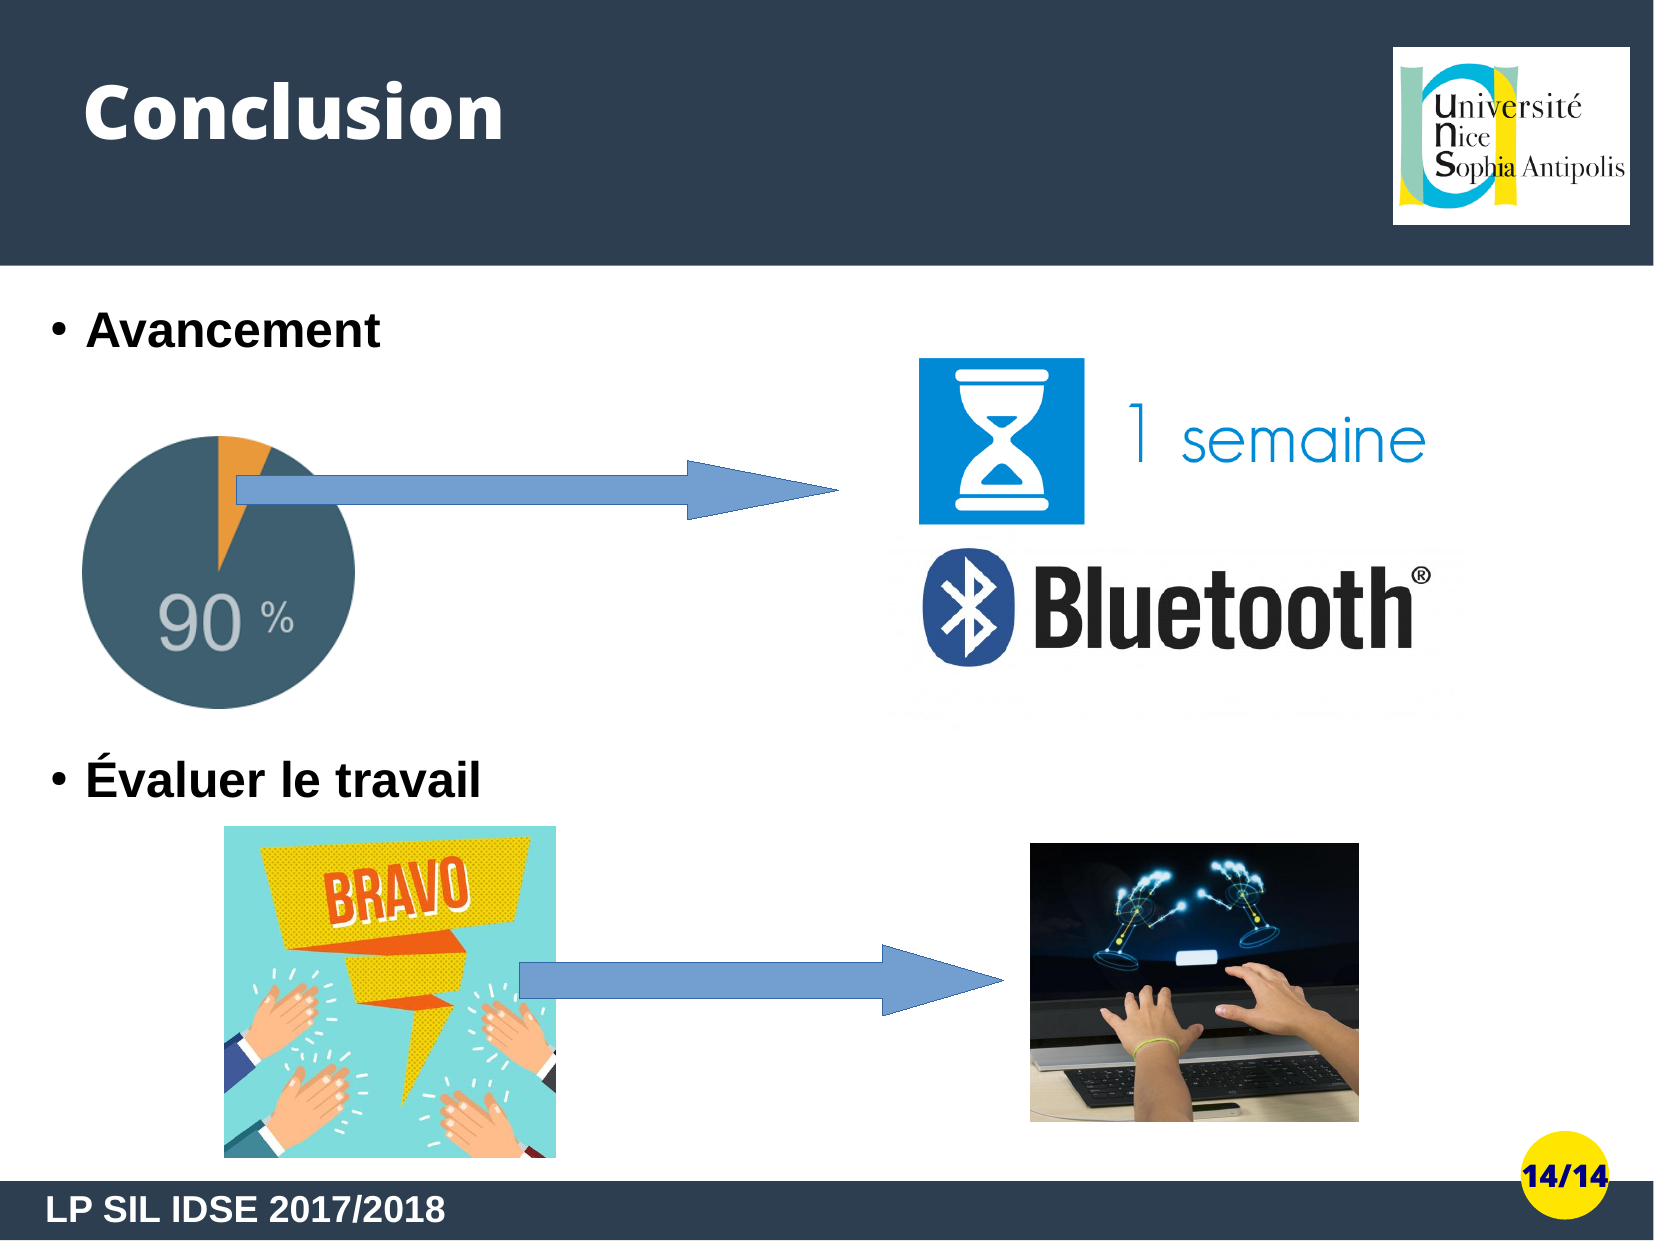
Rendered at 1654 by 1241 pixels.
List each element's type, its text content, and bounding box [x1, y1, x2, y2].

picture [224, 826, 556, 1158]
title Conclusion [82, 49, 1430, 172]
picture [82, 436, 355, 709]
picture [1030, 843, 1359, 1123]
picture [888, 349, 1465, 733]
picture [1393, 47, 1630, 225]
text_box [519, 944, 1004, 1016]
text_box Avancement [35, 295, 396, 366]
text_box Évaluer le travail [35, 744, 499, 815]
text_box [236, 460, 839, 520]
